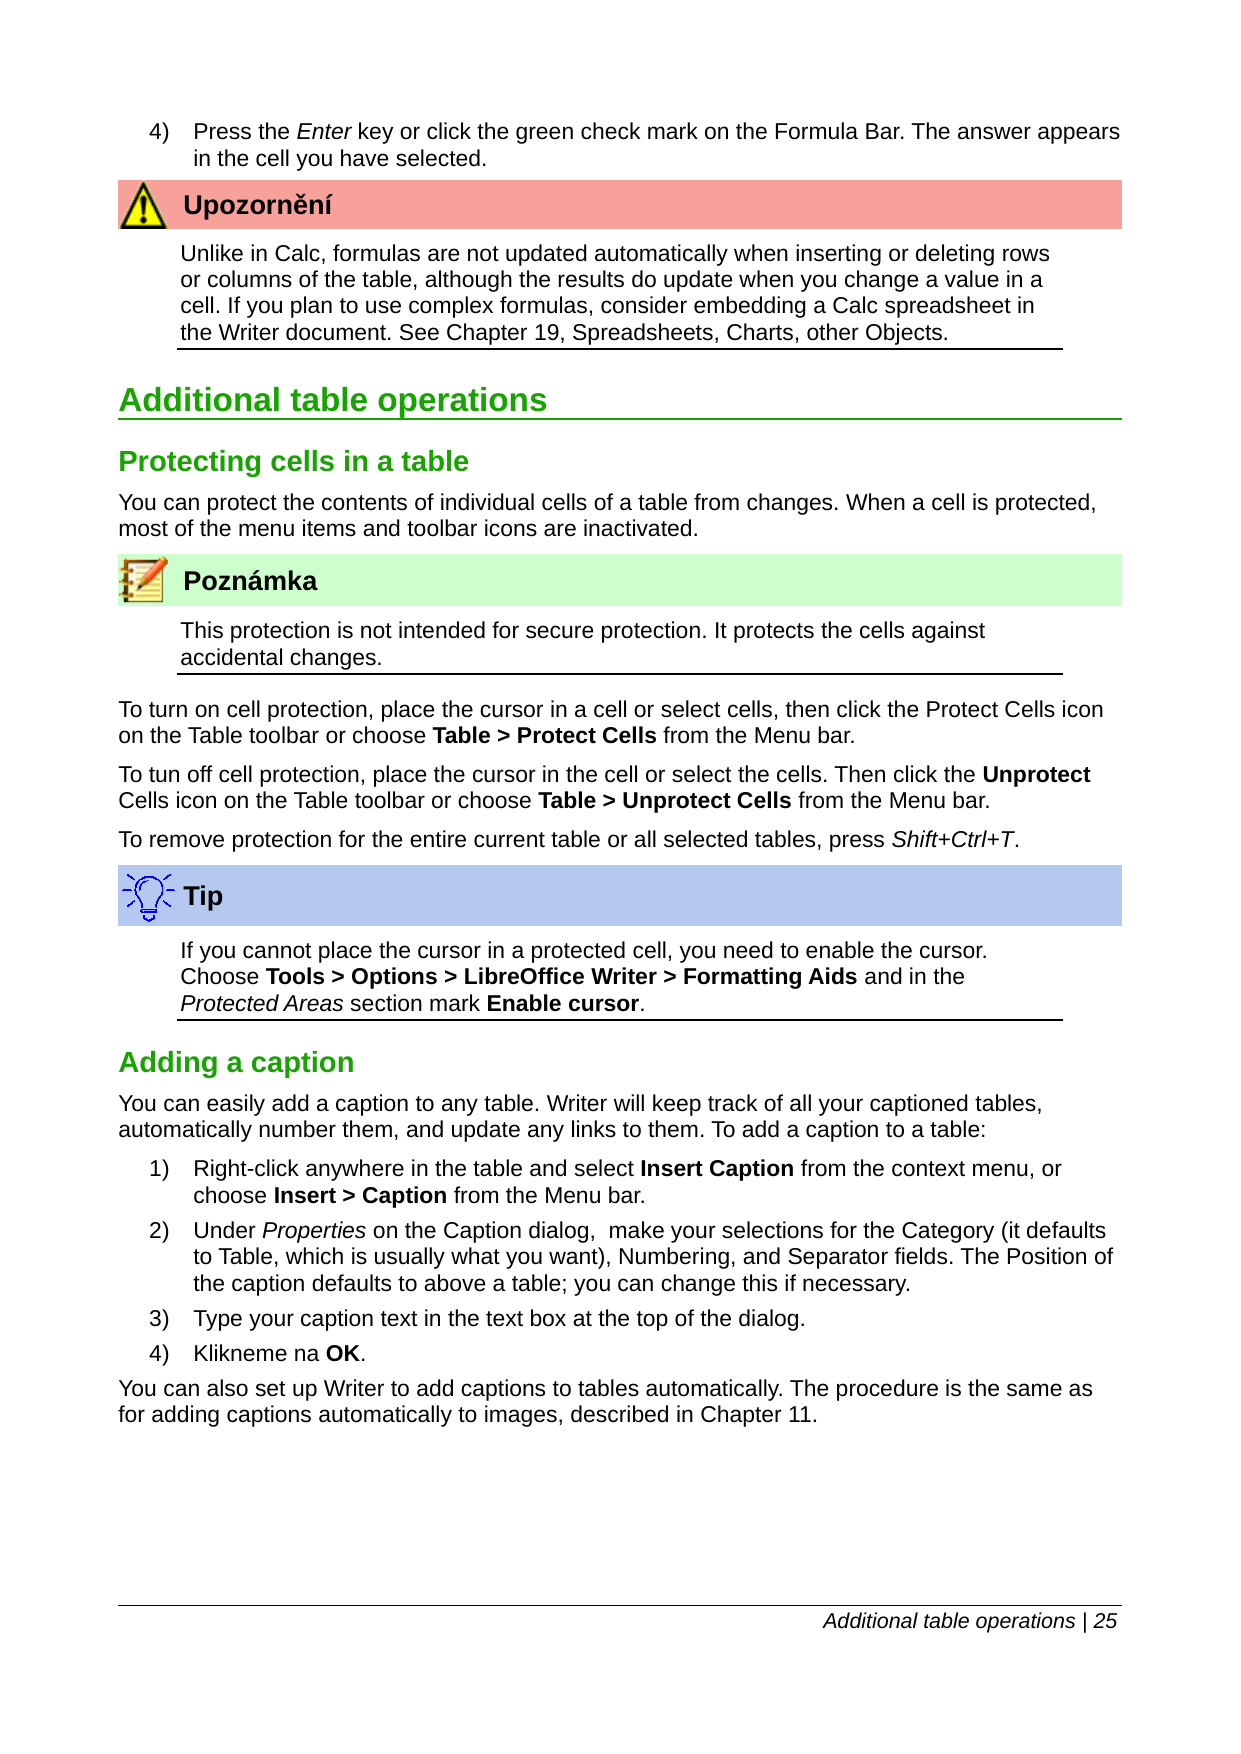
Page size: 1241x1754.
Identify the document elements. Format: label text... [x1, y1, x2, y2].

text To remove protection for the entire current table or all selected tables, press Shift+Ctrl+T. [118, 826, 1122, 853]
subtitle Protecting cells in a table [118, 444, 1122, 477]
list Klikneme na OK. [169, 1340, 1122, 1366]
text You can easily add a caption to any table. Writer will keep track of all your captioned tables, automatically number them, and update any links to them. To add a caption to a table: [118, 1090, 1122, 1143]
text If you cannot place the cursor in a protected cell, you need to enable the cursor. Choose Tools > Options > LibreOffice Writer > Formatting Aids and in the Protected Areas section mark Enable cursor. [177, 934, 1063, 1019]
picture [119, 180, 167, 229]
subtitle Adding a caption [118, 1045, 1122, 1078]
subtitle Upozornění [167, 180, 1122, 229]
text This protection is not intended for secure protection. It protects the cells against accidental changes. [177, 614, 1063, 673]
list Type your caption text in the text box at the top of the dialog. [169, 1305, 1122, 1331]
list To turn on cell protection, place the cursor in a cell or select cells, then click the Protect Cells icon on the Table toolbar or choose Table > Protect Cells from the Menu bar. [118, 696, 1122, 749]
list To tun off cell protection, place the cursor in the cell or select the cells. Then click the Unprotect Cells icon on the Table toolbar or choose Table > Unprotect Cells from the Menu bar. [118, 761, 1122, 814]
text You can protect the contents of individual cells of a table from changes. When a cell is protected, most of the menu items and toolbar icons are inactivated. [118, 489, 1122, 542]
subtitle Tip [118, 865, 1122, 926]
text Unlike in Calc, formulas are not updated automatically when inserting or deleting rows or columns of the table, although the results do update when you change a value in a cell. If you plan to use complex formulas, consider embedding a Calc spreadsheet in the Writer document. See Chapter 19, Spreadsheets, Charts, other Objects. [177, 237, 1063, 348]
picture [119, 555, 170, 606]
list Right-click anywhere in the table and select Insert Caption from the context menu, or choose Insert > Caption from the Menu bar. [169, 1155, 1122, 1208]
list Press the Enter key or click the green check mark on the Formula Bar. The answer appears in the cell you have selected. [169, 118, 1122, 171]
picture [119, 866, 179, 926]
list Under Properties on the Caption dialog, make your selections for the Category (it defaults to Table, which is usually what you want), Numbering, and Separator fields. The Position of the caption defaults to above a table; you can change this if necessary. [169, 1217, 1122, 1296]
text You can also set up Writer to add captions to tables automatically. The procedure is the same as for adding captions automatically to images, described in Chapter 11. [118, 1375, 1122, 1428]
subtitle Poznámka [118, 554, 1122, 606]
subtitle Additional table operations [118, 379, 1122, 418]
